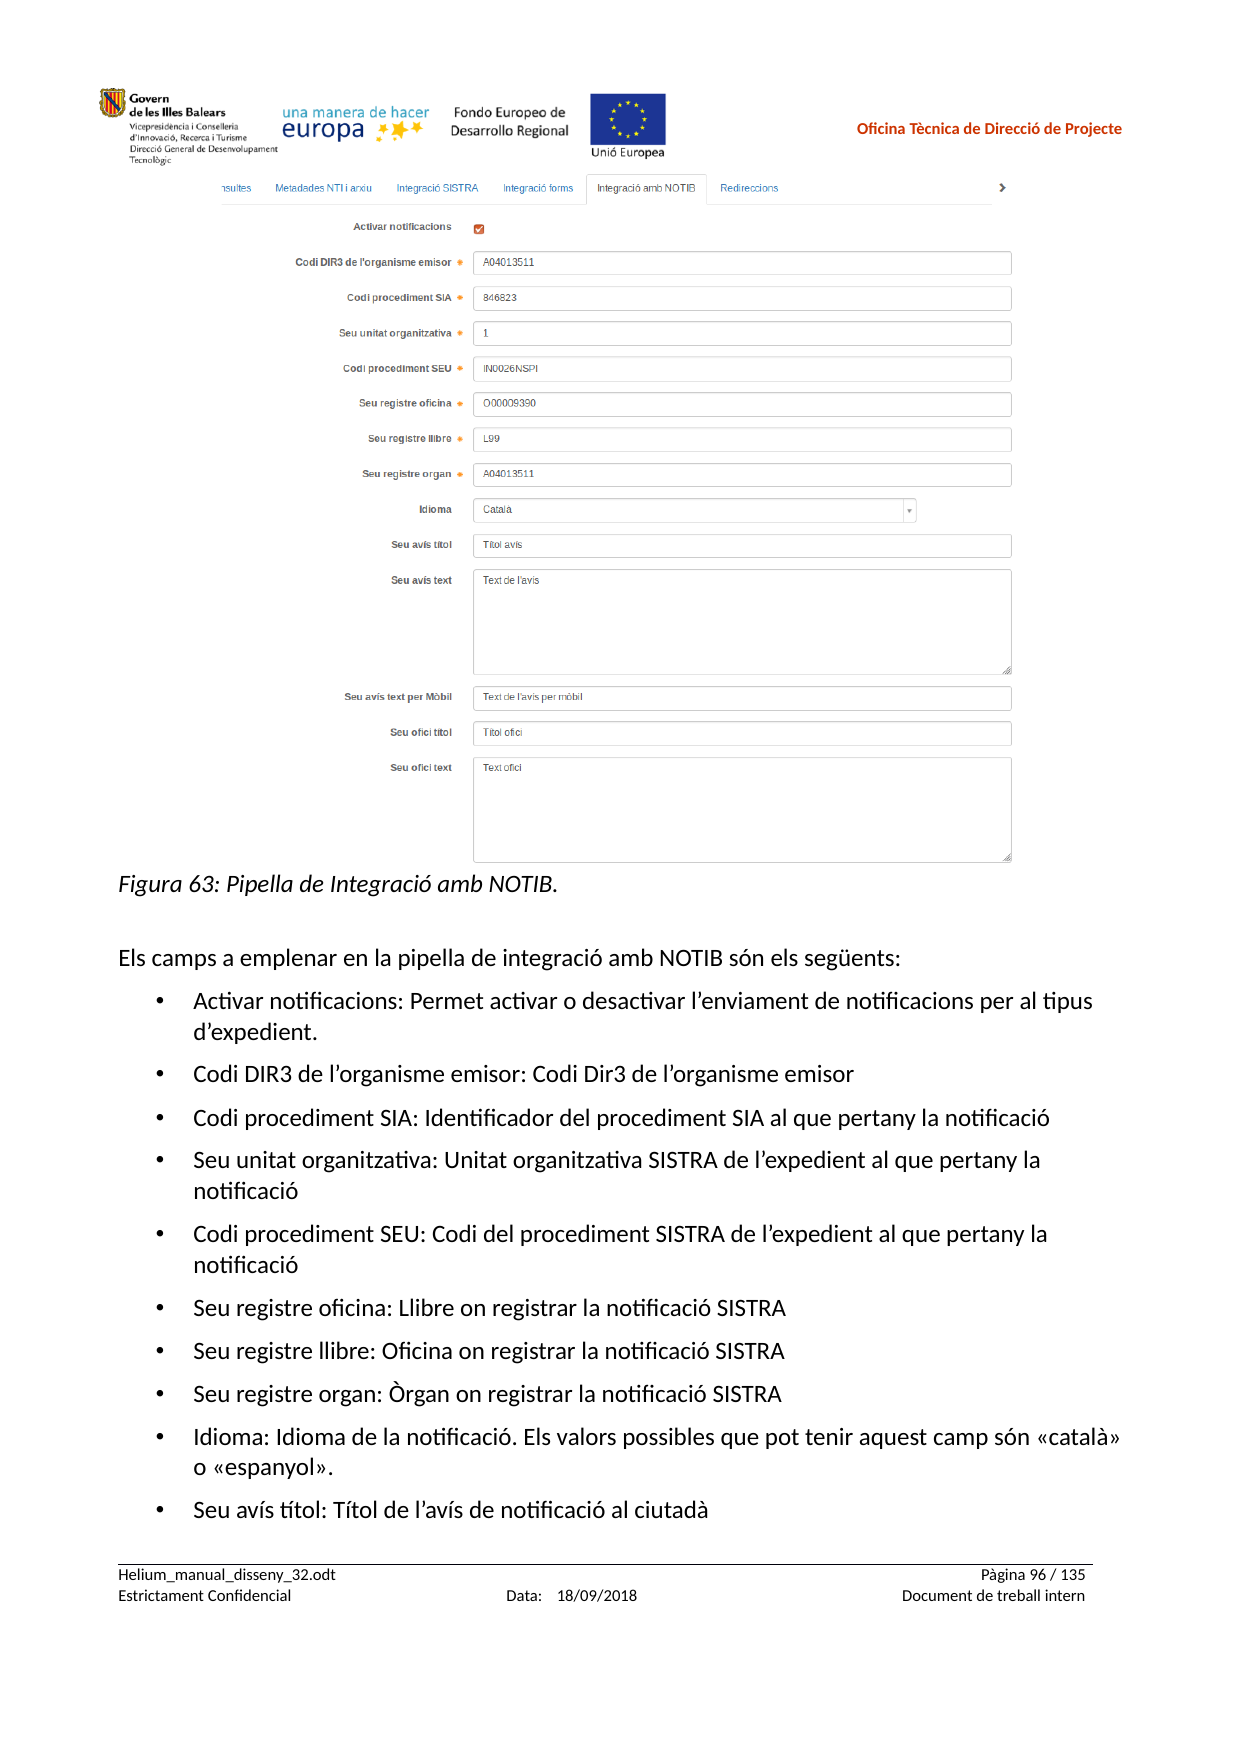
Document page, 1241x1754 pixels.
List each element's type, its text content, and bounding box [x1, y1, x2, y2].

list Seu registre oficina: Llibre on registrar la notificació SISTRA [156, 1292, 1122, 1322]
list Seu registre llibre: Oficina on registrar la notificació SISTRA [156, 1335, 1122, 1365]
picture [221, 167, 1019, 869]
list Seu registre organ: Òrgan on registrar la notificació SISTRA [156, 1378, 1122, 1408]
text Els camps a emplenar en la pipella de integració amb NOTIB són els següents: [118, 942, 1122, 973]
list Codi procediment SIA: Identificador del procediment SIA al que pertany la notificació [156, 1102, 1122, 1132]
list Activar notificacions: Permet activar o desactivar l’enviament de notificacions per al tipus d’expedient. [156, 985, 1122, 1046]
picture [99, 87, 668, 166]
list Codi DIR3 de l’organisme emisor: Codi Dir3 de l’organisme emisor [156, 1059, 1122, 1089]
list Codi procediment SEU: Codi del procediment SISTRA de l’expedient al que pertany la notificació [156, 1218, 1122, 1279]
text Figura 63: Pipella de Integració amb NOTIB. [118, 869, 1122, 899]
list Idioma: Idioma de la notificació. Els valors possibles que pot tenir aquest camp són «català» o «espanyol». [156, 1421, 1122, 1482]
list Seu avís títol: Títol de l’avís de notificació al ciutadà [156, 1494, 1122, 1525]
list Seu unitat organitzativa: Unitat organitzativa SISTRA de l’expedient al que pertany la notificació [156, 1145, 1122, 1206]
